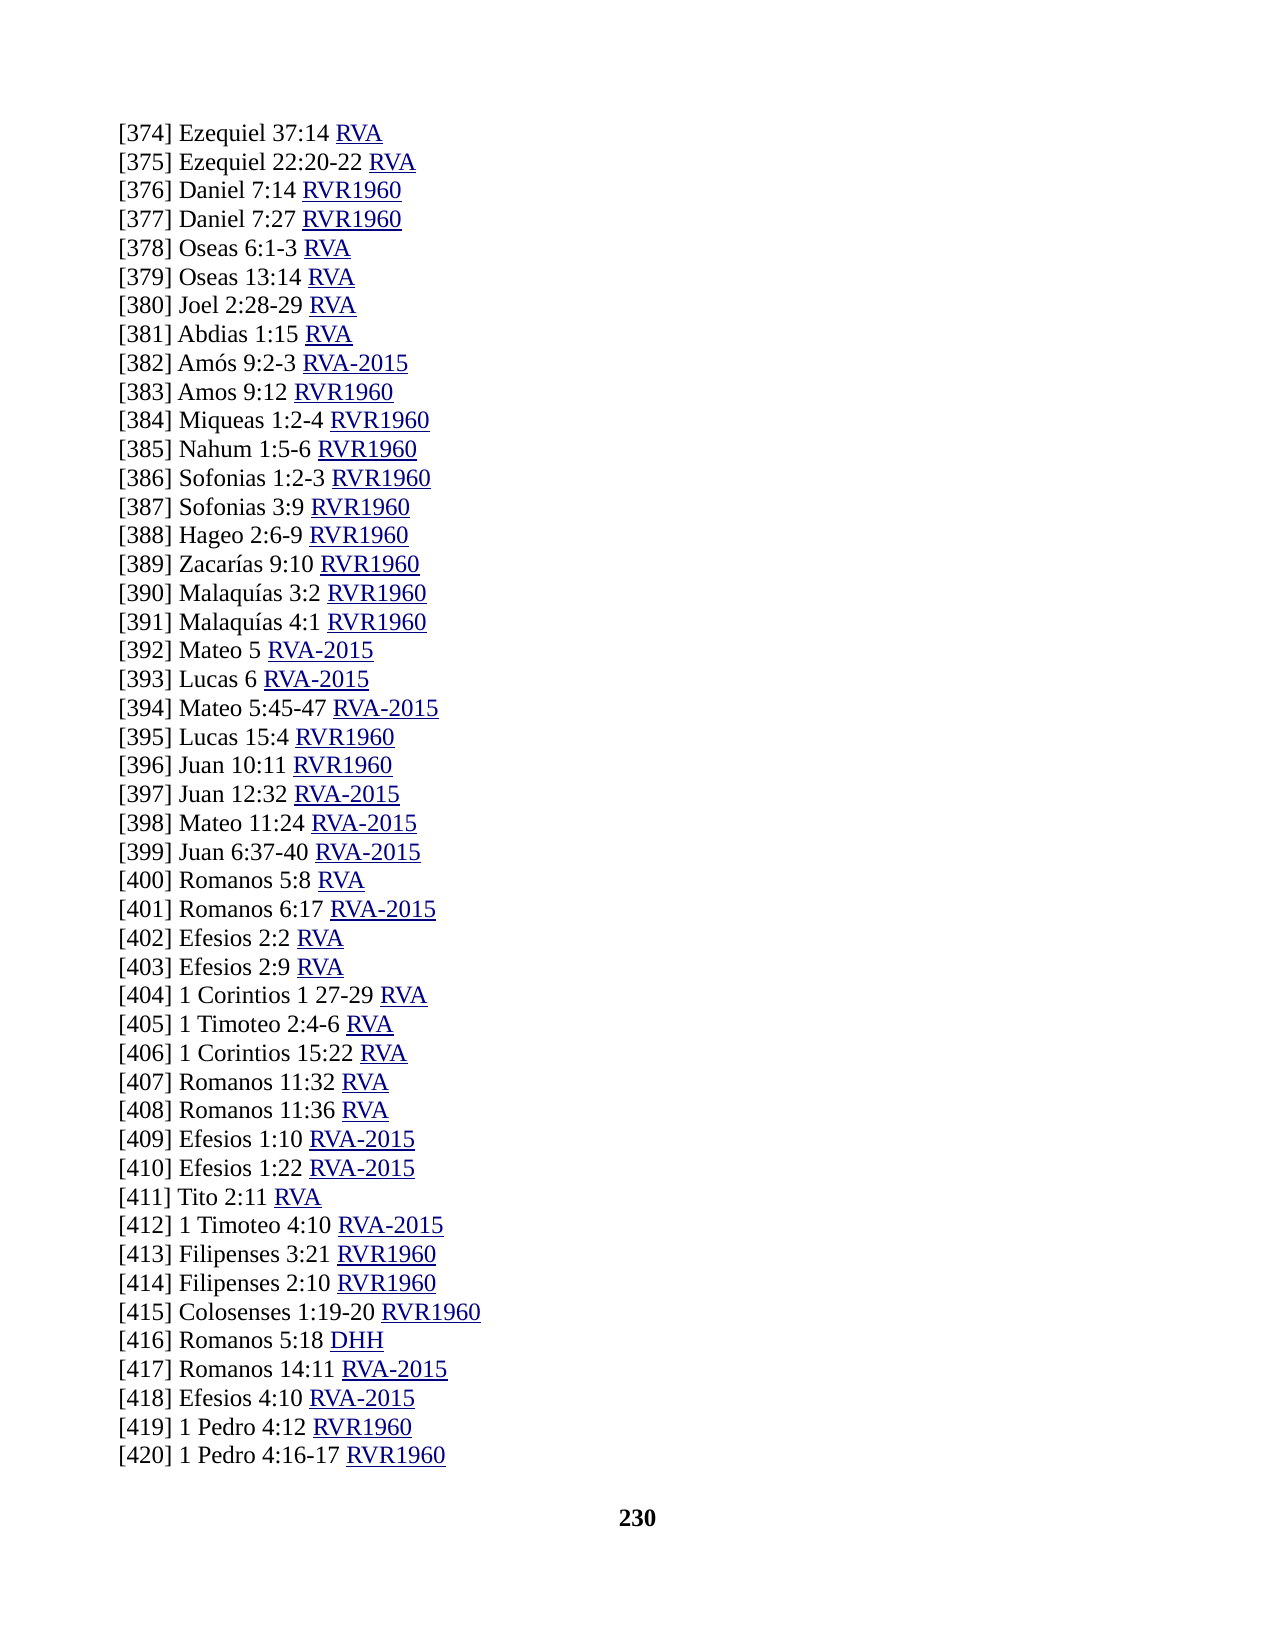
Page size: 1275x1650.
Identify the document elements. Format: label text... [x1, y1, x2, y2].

text 1 Pedro 4:16-17 RVR1960 [118, 1441, 1157, 1469]
text Juan 12:32 RVA-2015 [118, 779, 1157, 808]
text Mateo 5:45-47 RVA-2015 [118, 693, 1157, 722]
text Lucas 15:4 RVR1960 [118, 722, 1157, 751]
text Filipenses 2:10 RVR1960 [118, 1268, 1157, 1297]
text Ezequiel 22:20-22 RVA [118, 147, 1157, 176]
text Sofonias 3:9 RVR1960 [118, 492, 1157, 521]
text Romanos 5:18 DHH [118, 1326, 1157, 1354]
text Romanos 11:32 RVA [118, 1067, 1157, 1096]
text Sofonias 1:2-3 RVR1960 [118, 463, 1157, 492]
text Mateo 11:24 RVA-2015 [118, 808, 1157, 837]
text Nahum 1:5-6 RVR1960 [118, 434, 1157, 463]
text Oseas 6:1-3 RVA [118, 233, 1157, 262]
text Daniel 7:14 RVR1960 [118, 176, 1157, 204]
text Romanos 14:11 RVA-2015 [118, 1354, 1157, 1383]
text 1 Corintios 1 27-29 RVA [118, 981, 1157, 1009]
text Malaquías 3:2 RVR1960 [118, 578, 1157, 607]
text 1 Timoteo 4:10 RVA-2015 [118, 1211, 1157, 1239]
text Zacarías 9:10 RVR1960 [118, 549, 1157, 578]
text Efesios 4:10 RVA-2015 [118, 1383, 1157, 1412]
text Juan 6:37-40 RVA-2015 [118, 837, 1157, 866]
text Romanos 5:8 RVA [118, 866, 1157, 894]
text Ezequiel 37:14 RVA [118, 118, 1157, 147]
text 1 Corintios 15:22 RVA [118, 1038, 1157, 1067]
text Malaquías 4:1 RVR1960 [118, 607, 1157, 636]
text Efesios 1:22 RVA-2015 [118, 1153, 1157, 1182]
text Joel 2:28-29 RVA [118, 291, 1157, 319]
text Juan 10:11 RVR1960 [118, 751, 1157, 779]
text Lucas 6 RVA-2015 [118, 664, 1157, 693]
text Filipenses 3:21 RVR1960 [118, 1239, 1157, 1268]
text Efesios 2:2 RVA [118, 923, 1157, 952]
text Hageo 2:6-9 RVR1960 [118, 521, 1157, 549]
text Abdias 1:15 RVA [118, 319, 1157, 348]
text Miqueas 1:2-4 RVR1960 [118, 406, 1157, 434]
text Amos 9:12 RVR1960 [118, 377, 1157, 406]
text Efesios 1:10 RVA-2015 [118, 1124, 1157, 1153]
text Amós 9:2-3 RVA-2015 [118, 348, 1157, 377]
text Colosenses 1:19-20 RVR1960 [118, 1297, 1157, 1326]
text Mateo 5 RVA-2015 [118, 636, 1157, 664]
text Oseas 13:14 RVA [118, 262, 1157, 291]
text Efesios 2:9 RVA [118, 952, 1157, 981]
text 1 Pedro 4:12 RVR1960 [118, 1412, 1157, 1441]
text 1 Timoteo 2:4-6 RVA [118, 1009, 1157, 1038]
text Romanos 6:17 RVA-2015 [118, 894, 1157, 923]
text Daniel 7:27 RVR1960 [118, 204, 1157, 233]
text Tito 2:11 RVA [118, 1182, 1157, 1211]
text Romanos 11:36 RVA [118, 1096, 1157, 1124]
